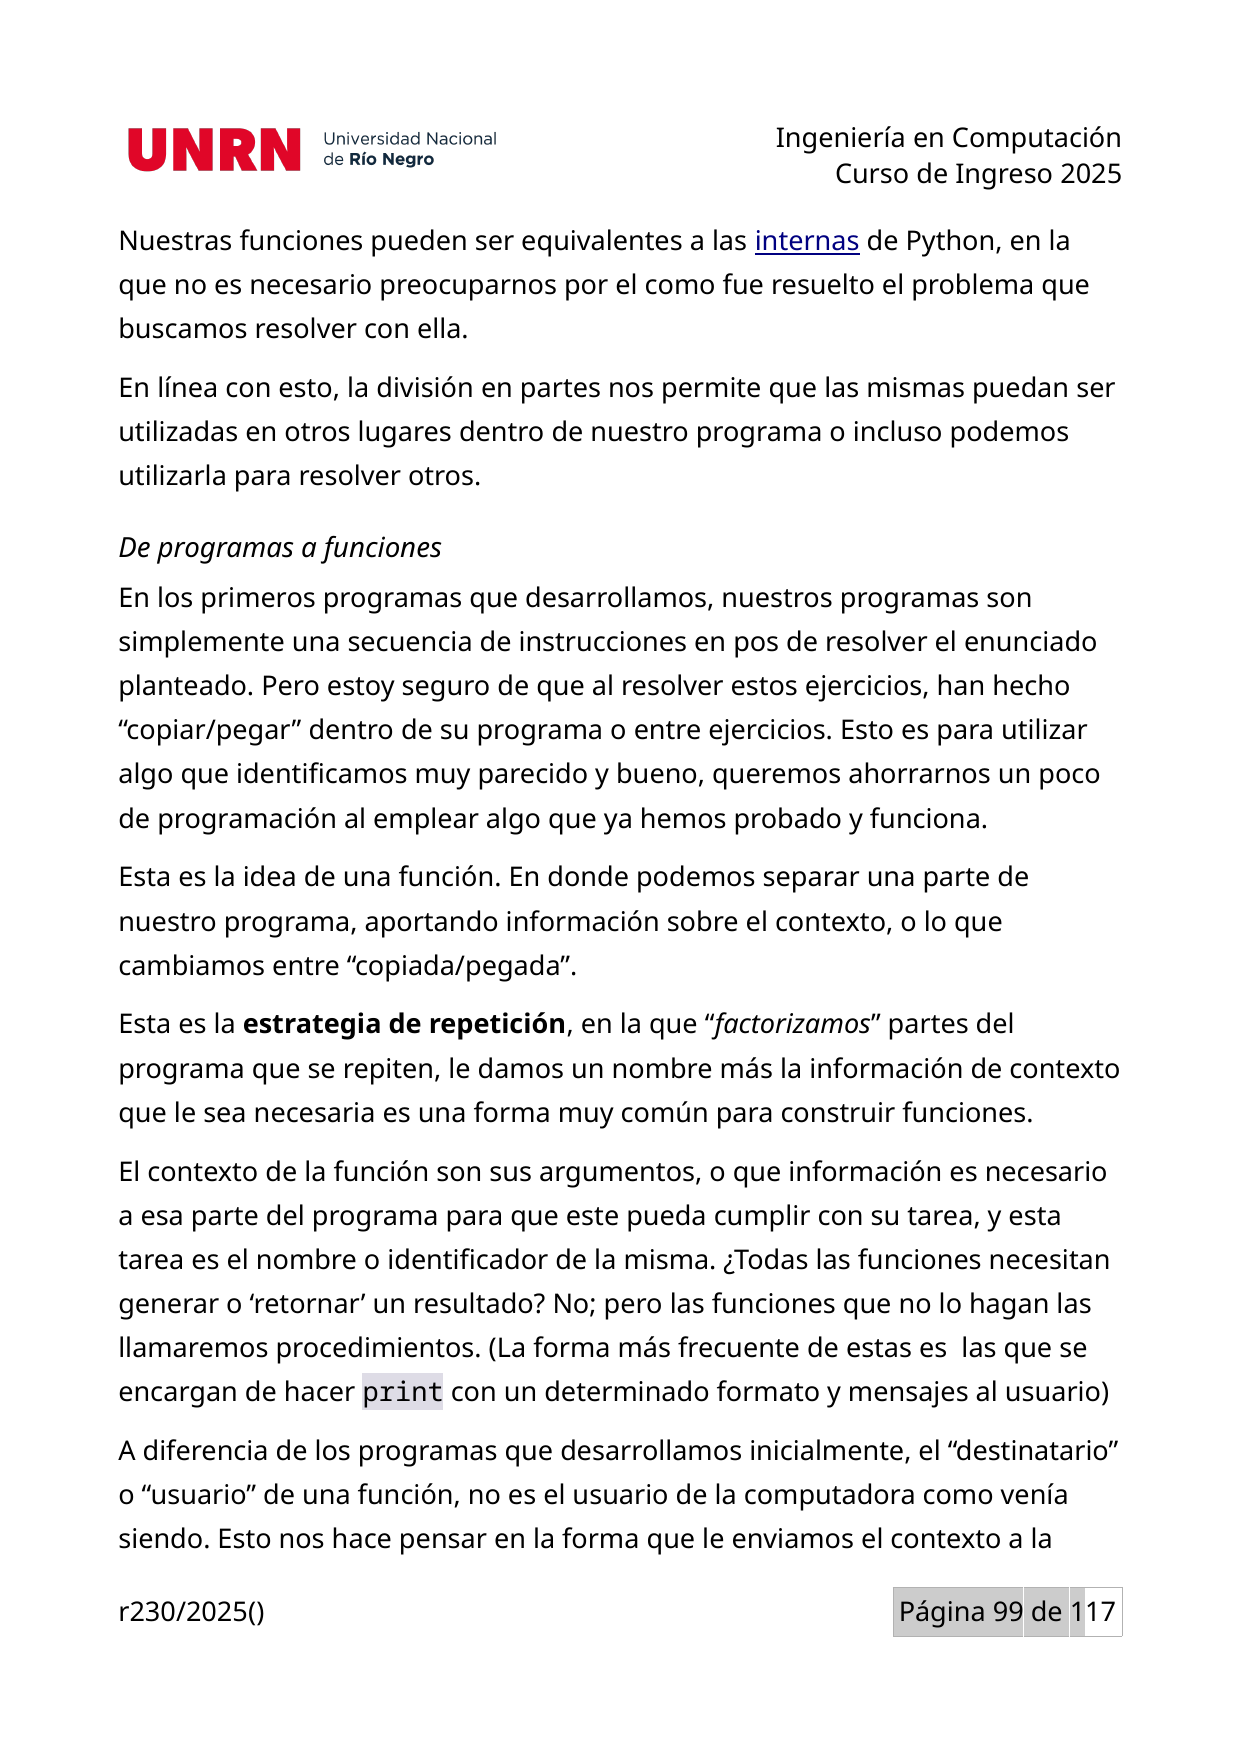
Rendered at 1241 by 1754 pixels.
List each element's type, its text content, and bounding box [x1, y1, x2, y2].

picture [118, 118, 505, 180]
text A diferencia de los programas que desarrollamos inicialmente, el “destinatario” o “usuario” de una función, no es el usuario de la computadora como venía siendo. Esto nos hace pensar en la forma que le enviamos el contexto a la [118, 1432, 1122, 1557]
text En línea con esto, la división en partes nos permite que las mismas puedan ser utilizadas en otros lugares dentro de nuestro programa o incluso podemos utilizarla para resolver otros. [118, 368, 1122, 494]
subtitle De programas a funciones [118, 528, 1122, 566]
text En los primeros programas que desarrollamos, nuestros programas son simplemente una secuencia de instrucciones en pos de resolver el enunciado planteado. Pero estoy seguro de que al resolver estos ejercicios, han hecho “copiar/pegar” dentro de su programa o entre ejercicios. Esto es para utilizar algo que identificamos muy parecido y bueno, queremos ahorrarnos un poco de programación al emplear algo que ya hemos probado y funciona. [118, 578, 1122, 836]
text Nuestras funciones pueden ser equivalentes a las internas de Python, en la que no es necesario preocuparnos por el como fue resuelto el problema que buscamos resolver con ella. [118, 221, 1122, 347]
text Esta es la idea de una función. En donde podemos separar una parte de nuestro programa, aportando información sobre el contexto, o lo que cambiamos entre “copiada/pegada”. [118, 858, 1122, 983]
text Esta es la estrategia de repetición, en la que “factorizamos” partes del programa que se repiten, le damos un nombre más la información de contexto que le sea necesaria es una forma muy común para construir funciones. [118, 1005, 1122, 1130]
text El contexto de la función son sus argumentos, o que información es necesario a esa parte del programa para que este pueda cumplir con su tarea, y esta tarea es el nombre o identificador de la misma. ¿Todas las funciones necesitan generar o ‘retornar’ un resultado? No; pero las funciones que no lo hagan las llamaremos procedimientos. (La forma más frecuente de estas es las que se encargan de hacer print con un determinado formato y mensajes al usuario) [118, 1152, 1122, 1410]
